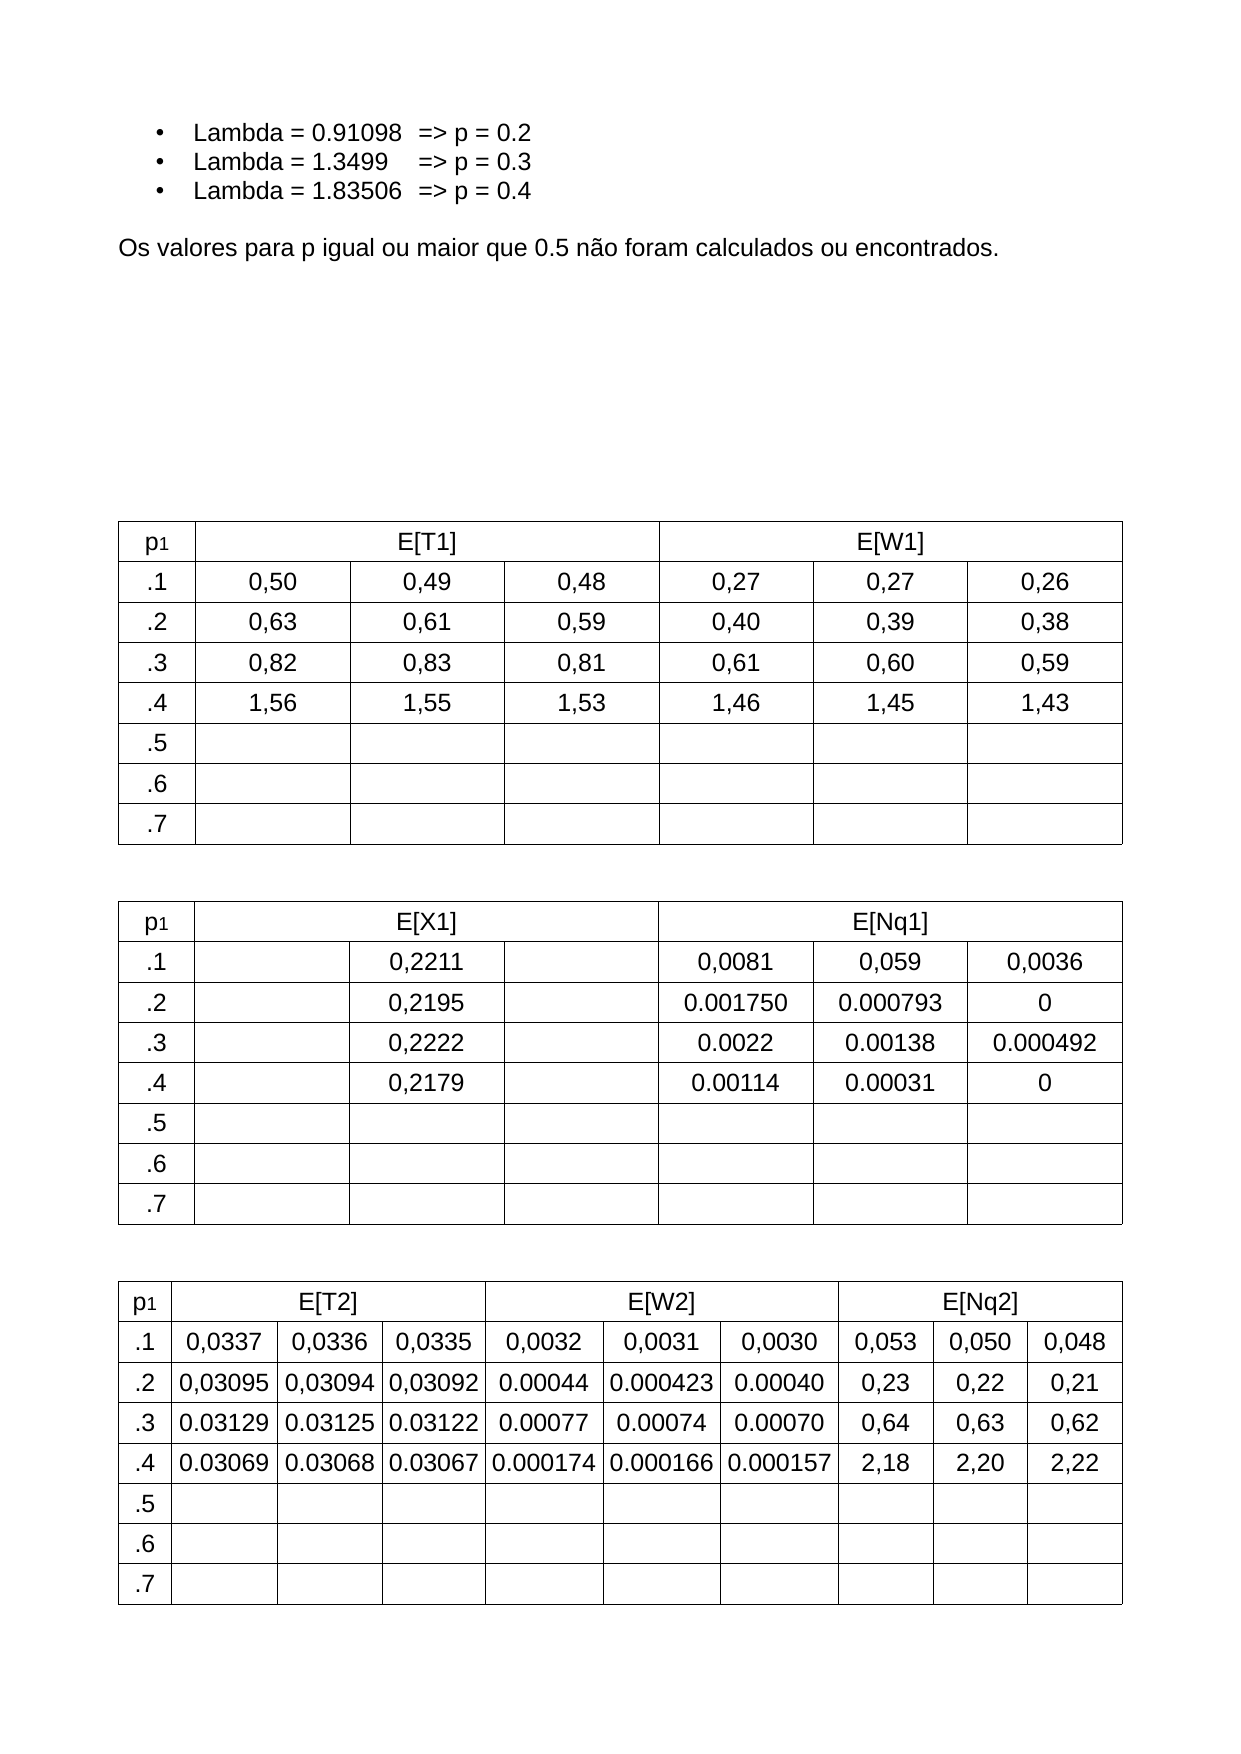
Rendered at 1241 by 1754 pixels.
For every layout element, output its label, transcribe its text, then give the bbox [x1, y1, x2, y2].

table_cell 2,20 [934, 1444, 1027, 1483]
table_cell .4 [119, 1063, 194, 1103]
table_cell [350, 1144, 504, 1183]
table_cell 0.03068 [278, 1444, 382, 1483]
table_cell 0,38 [968, 603, 1122, 642]
table_cell [505, 1104, 658, 1143]
table_cell [486, 1564, 603, 1604]
table_cell .2 [119, 983, 194, 1022]
table_cell 0.000423 [604, 1363, 720, 1402]
table_cell [383, 1524, 485, 1563]
table_cell [814, 1184, 967, 1223]
table_cell 0,39 [814, 603, 967, 642]
table_cell 0,053 [839, 1322, 933, 1362]
table_cell [968, 764, 1122, 803]
table_cell [505, 983, 658, 1022]
table_cell 0.00040 [721, 1363, 838, 1402]
table_cell [383, 1484, 485, 1523]
table_cell 0.00031 [814, 1063, 967, 1103]
table_cell 0,2211 [350, 942, 504, 982]
table_cell .7 [119, 804, 195, 843]
table_cell 1,56 [196, 683, 350, 722]
table_cell 0,2195 [350, 983, 504, 1022]
table_cell 0.0022 [659, 1023, 813, 1062]
table_cell 0,22 [934, 1363, 1027, 1402]
table_cell 2,18 [839, 1444, 933, 1483]
table_cell 0,61 [351, 603, 504, 642]
table_cell [721, 1564, 838, 1604]
table_cell .5 [119, 724, 195, 763]
table_cell [486, 1484, 603, 1523]
table_cell 1,46 [660, 683, 813, 722]
table_cell .3 [119, 643, 195, 682]
table_cell 0.001750 [659, 983, 813, 1022]
table_cell 0,27 [814, 562, 967, 602]
table_cell [839, 1524, 933, 1563]
table_cell .5 [119, 1484, 171, 1523]
table_cell [505, 1063, 658, 1103]
table_cell [278, 1484, 382, 1523]
table_cell [350, 1104, 504, 1143]
table_cell .6 [119, 1524, 171, 1563]
table_cell 0,60 [814, 643, 967, 682]
table_header E[X1] [195, 902, 658, 941]
table_cell 0,62 [1028, 1403, 1122, 1442]
table_cell 0,03092 [383, 1363, 485, 1402]
table_cell 0.03067 [383, 1444, 485, 1483]
table_cell 0,50 [196, 562, 350, 602]
table_cell [839, 1564, 933, 1604]
table_cell [195, 1063, 349, 1103]
table_cell 0,40 [660, 603, 813, 642]
list Lambda = 1.3499 => p = 0.3 [156, 147, 1122, 176]
table_cell [660, 724, 813, 763]
table_header E[W2] [486, 1282, 838, 1321]
table_cell [604, 1484, 720, 1523]
table_cell [1028, 1484, 1122, 1523]
table_cell 0,49 [351, 562, 504, 602]
table_cell [968, 724, 1122, 763]
table_cell [505, 1184, 658, 1223]
table_cell 0,26 [968, 562, 1122, 602]
table_cell .1 [119, 942, 194, 982]
table_cell 0 [968, 983, 1122, 1022]
table_cell [351, 724, 504, 763]
table_cell [195, 942, 349, 982]
table_cell [505, 764, 659, 803]
table_cell [172, 1564, 277, 1604]
table_cell .1 [119, 562, 195, 602]
table_cell 0,0337 [172, 1322, 277, 1362]
table_cell [721, 1524, 838, 1563]
table_cell [934, 1484, 1027, 1523]
table_cell [486, 1524, 603, 1563]
table_cell [195, 983, 349, 1022]
table_cell [839, 1484, 933, 1523]
table_cell 0.00138 [814, 1023, 967, 1062]
table_cell 0,0081 [659, 942, 813, 982]
table_header E[Nq1] [659, 902, 1122, 941]
table_cell [660, 804, 813, 843]
table_cell 0.00044 [486, 1363, 603, 1402]
table_cell 1,45 [814, 683, 967, 722]
table_cell 0,59 [968, 643, 1122, 682]
table_cell 0,0032 [486, 1322, 603, 1362]
table_cell .2 [119, 603, 195, 642]
table_cell 0,64 [839, 1403, 933, 1442]
table_cell 0,0031 [604, 1322, 720, 1362]
table_cell 0.00077 [486, 1403, 603, 1442]
table_cell 0,0030 [721, 1322, 838, 1362]
table_cell [814, 1144, 967, 1183]
table_cell [505, 804, 659, 843]
table_cell .2 [119, 1363, 171, 1402]
table_header E[T2] [172, 1282, 485, 1321]
table_cell 0.000174 [486, 1444, 603, 1483]
table_cell 0.000793 [814, 983, 967, 1022]
list Lambda = 0.91098 => p = 0.2 [156, 118, 1122, 147]
table_cell [196, 804, 350, 843]
table_cell 1,53 [505, 683, 659, 722]
table_cell 0.00114 [659, 1063, 813, 1103]
table_cell [1028, 1564, 1122, 1604]
table_cell 0.03129 [172, 1403, 277, 1442]
table_cell .5 [119, 1104, 194, 1143]
table_cell 0,27 [660, 562, 813, 602]
table_cell [604, 1564, 720, 1604]
table_cell 0,23 [839, 1363, 933, 1402]
table_cell [968, 804, 1122, 843]
table_cell .6 [119, 1144, 194, 1183]
table_cell 0.03125 [278, 1403, 382, 1442]
table_cell 0.03122 [383, 1403, 485, 1442]
table_cell 0,61 [660, 643, 813, 682]
table_cell [659, 1184, 813, 1223]
table_cell 0,0336 [278, 1322, 382, 1362]
table_cell [351, 764, 504, 803]
table_cell [1028, 1524, 1122, 1563]
table_cell [195, 1184, 349, 1223]
table_cell [195, 1104, 349, 1143]
table_cell [814, 804, 967, 843]
table_cell [968, 1104, 1122, 1143]
table_cell [934, 1564, 1027, 1604]
table_cell .6 [119, 764, 195, 803]
table_cell [659, 1104, 813, 1143]
table_header p1 [119, 902, 194, 941]
table_cell [278, 1524, 382, 1563]
table_cell 0,83 [351, 643, 504, 682]
table_cell [814, 764, 967, 803]
table_cell .7 [119, 1184, 194, 1223]
table_cell [196, 764, 350, 803]
table_cell [814, 1104, 967, 1143]
table_cell 0,82 [196, 643, 350, 682]
table_cell 0,048 [1028, 1322, 1122, 1362]
table_header E[T1] [196, 522, 659, 561]
table_cell [350, 1184, 504, 1223]
table_cell [383, 1564, 485, 1604]
table_cell [505, 724, 659, 763]
table_header E[Nq2] [839, 1282, 1122, 1321]
table_cell 0,21 [1028, 1363, 1122, 1402]
text Os valores para p igual ou maior que 0.5 não foram calculados ou encontrados. [118, 233, 1122, 262]
table_cell [505, 1144, 658, 1183]
table_cell 1,55 [351, 683, 504, 722]
table_cell 0 [968, 1063, 1122, 1103]
table_cell 0,0036 [968, 942, 1122, 982]
table_header E[W1] [660, 522, 1122, 561]
list Lambda = 1.83506 => p = 0.4 [156, 176, 1122, 205]
table_cell 0,2222 [350, 1023, 504, 1062]
table_cell 2,22 [1028, 1444, 1122, 1483]
table_cell 0,050 [934, 1322, 1027, 1362]
table_cell .1 [119, 1322, 171, 1362]
table_cell 0.00074 [604, 1403, 720, 1442]
table_cell 0.000492 [968, 1023, 1122, 1062]
table_cell [934, 1524, 1027, 1563]
table_cell .4 [119, 683, 195, 722]
table_cell [196, 724, 350, 763]
table_cell 0,63 [196, 603, 350, 642]
table_cell .3 [119, 1023, 194, 1062]
table_cell [172, 1484, 277, 1523]
table_cell .4 [119, 1444, 171, 1483]
table_cell 0.00070 [721, 1403, 838, 1442]
table_cell [814, 724, 967, 763]
table_cell [505, 942, 658, 982]
table_cell .7 [119, 1564, 171, 1604]
table_cell [660, 764, 813, 803]
table_cell [604, 1524, 720, 1563]
table_cell [195, 1144, 349, 1183]
table_cell 0,0335 [383, 1322, 485, 1362]
table_cell 0,81 [505, 643, 659, 682]
table_cell [968, 1144, 1122, 1183]
table_cell 0,03095 [172, 1363, 277, 1402]
table_cell 0,59 [505, 603, 659, 642]
table_cell [721, 1484, 838, 1523]
table_cell [505, 1023, 658, 1062]
table_cell 0,2179 [350, 1063, 504, 1103]
table_cell [351, 804, 504, 843]
table_cell [278, 1564, 382, 1604]
table_cell 1,43 [968, 683, 1122, 722]
table_cell 0.000157 [721, 1444, 838, 1483]
table_cell .3 [119, 1403, 171, 1442]
table_cell 0,63 [934, 1403, 1027, 1442]
table_cell [195, 1023, 349, 1062]
table_header p1 [119, 522, 195, 561]
table_cell 0.000166 [604, 1444, 720, 1483]
table_cell [968, 1184, 1122, 1223]
table_cell 0.03069 [172, 1444, 277, 1483]
table_header p1 [119, 1282, 171, 1321]
table_cell 0,48 [505, 562, 659, 602]
table_cell 0,059 [814, 942, 967, 982]
table_cell 0,03094 [278, 1363, 382, 1402]
table_cell [172, 1524, 277, 1563]
table_cell [659, 1144, 813, 1183]
